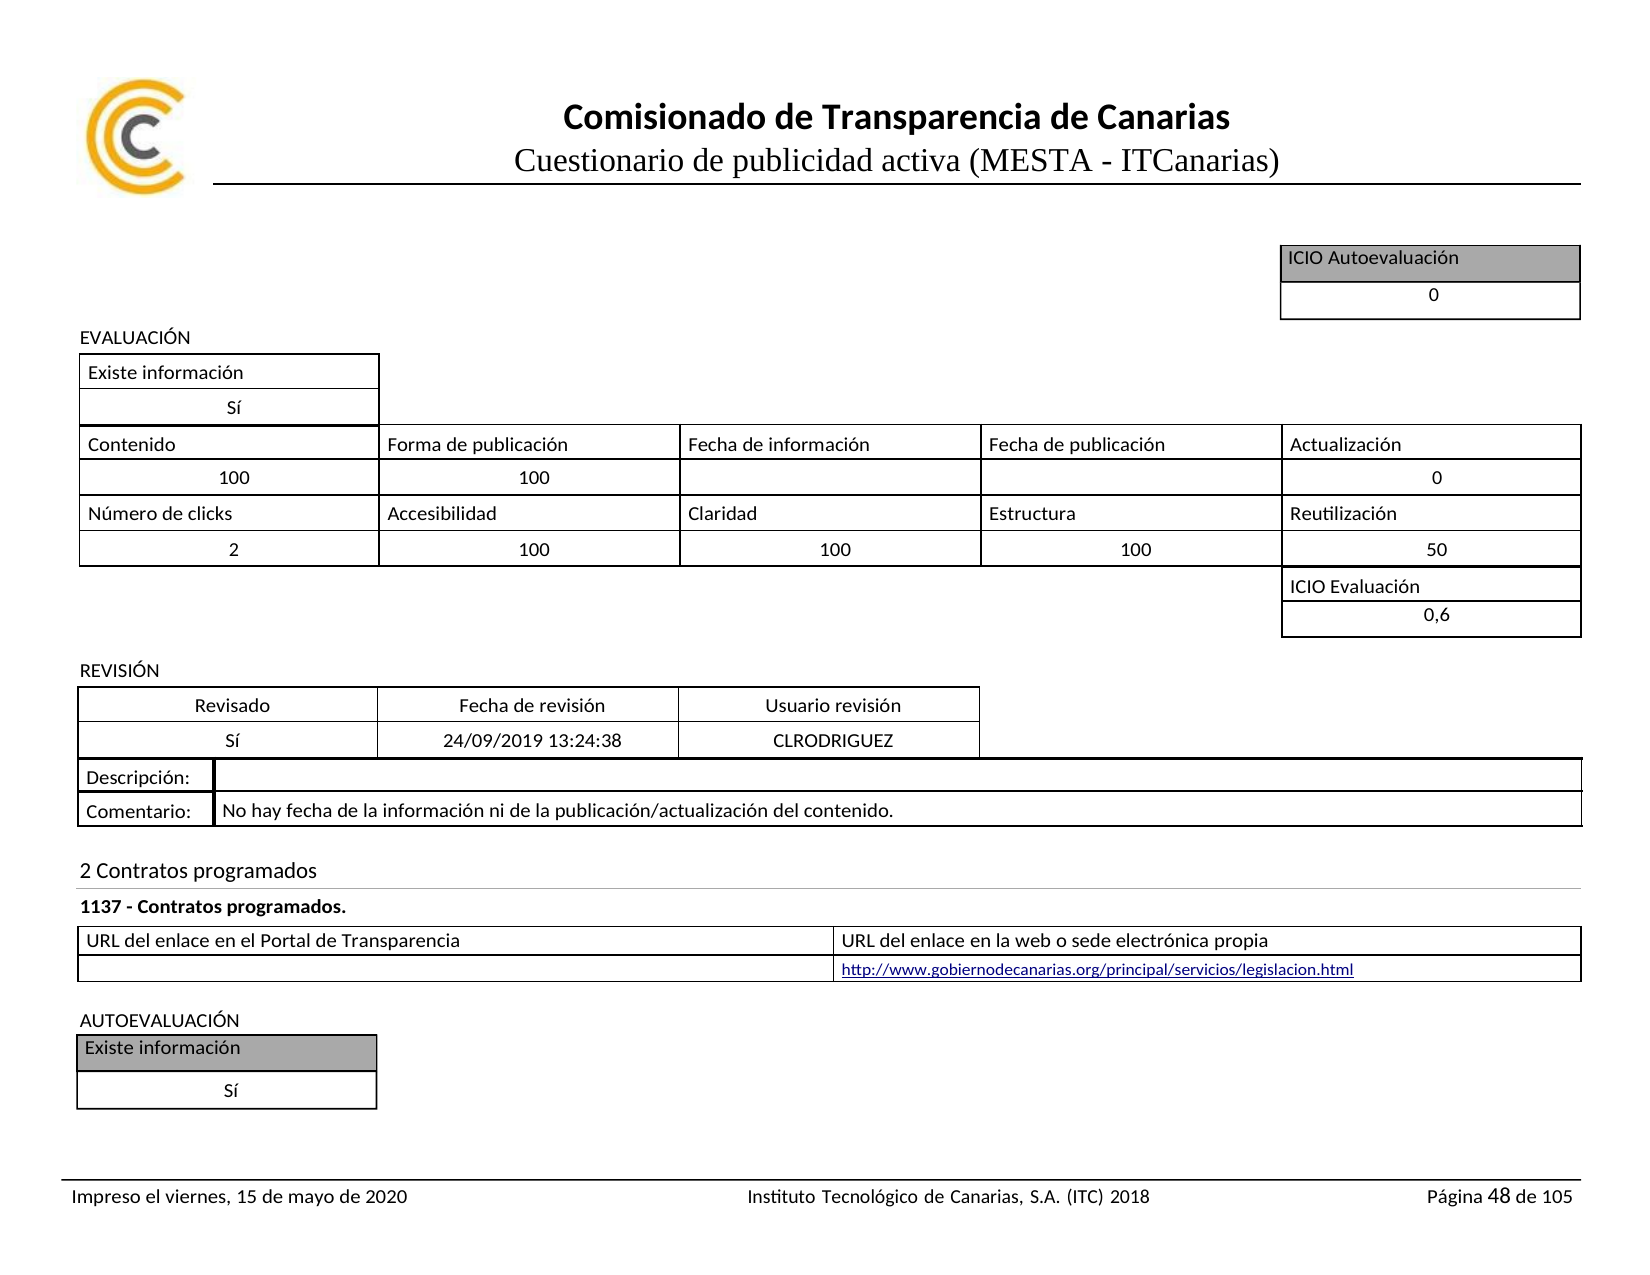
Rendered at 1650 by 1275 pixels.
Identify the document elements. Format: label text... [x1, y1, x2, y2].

table_cell [216, 760, 1581, 790]
table_cell 24/09/2019 13:24:38 [378, 722, 678, 757]
list Contratos programados [79, 856, 1594, 884]
table_cell [681, 460, 980, 494]
text REVISIÓN [79, 658, 1594, 682]
table_cell Forma de publicación [380, 425, 679, 458]
table_header Revisado [79, 688, 377, 721]
table_cell ICIO Evaluación [1283, 568, 1580, 600]
table_cell 100 [982, 531, 1281, 565]
table_header URL del enlace en el Portal de Transparencia [79, 927, 833, 954]
text EVALUACIÓN [79, 325, 1594, 349]
table_cell 0,6 [1283, 602, 1580, 636]
table_cell [79, 956, 833, 981]
table_cell Sí [79, 722, 377, 757]
table_cell Fecha de información [681, 425, 980, 458]
table_cell Contenido [80, 427, 378, 458]
table_cell 100 [80, 460, 378, 494]
table_header Usuario revisión [679, 688, 979, 721]
table_cell 50 [1283, 531, 1580, 565]
table_header [380, 353, 1581, 423]
table_cell 100 [380, 460, 679, 494]
table_cell Accesibilidad [380, 496, 679, 530]
table_cell http://www.gobiernodecanarias.org/principal/servicios/legislacion.html [834, 956, 1580, 981]
table_cell Claridad [681, 496, 980, 530]
table_cell 100 [380, 531, 679, 565]
table_cell Sí [80, 389, 378, 423]
table_cell Descripción: [79, 760, 212, 790]
table_header [980, 686, 1582, 757]
table_cell [80, 567, 1281, 636]
table_cell Fecha de publicación [982, 425, 1281, 458]
table_header URL del enlace en la web o sede electrónica propia [834, 927, 1580, 954]
table_cell Estructura [982, 496, 1281, 530]
table_cell 100 [681, 531, 980, 565]
table_cell Número de clicks [80, 496, 378, 530]
table_cell Comentario: [79, 793, 212, 825]
text AUTOEVALUACIÓN [79, 1008, 1594, 1032]
table_cell [982, 460, 1281, 494]
table_cell Actualización [1283, 425, 1580, 458]
table_cell No hay fecha de la información ni de la publicación/actualización del contenido. [216, 792, 1581, 825]
table_header Existe información [80, 355, 378, 388]
table_cell CLRODRIGUEZ [679, 722, 979, 757]
text 1137 - Contratos programados. [79, 894, 1594, 918]
table_cell Reutilización [1283, 496, 1580, 530]
table_cell 0 [1283, 460, 1580, 494]
table_header Fecha de revisión [378, 688, 678, 721]
table_cell 2 [80, 531, 378, 565]
